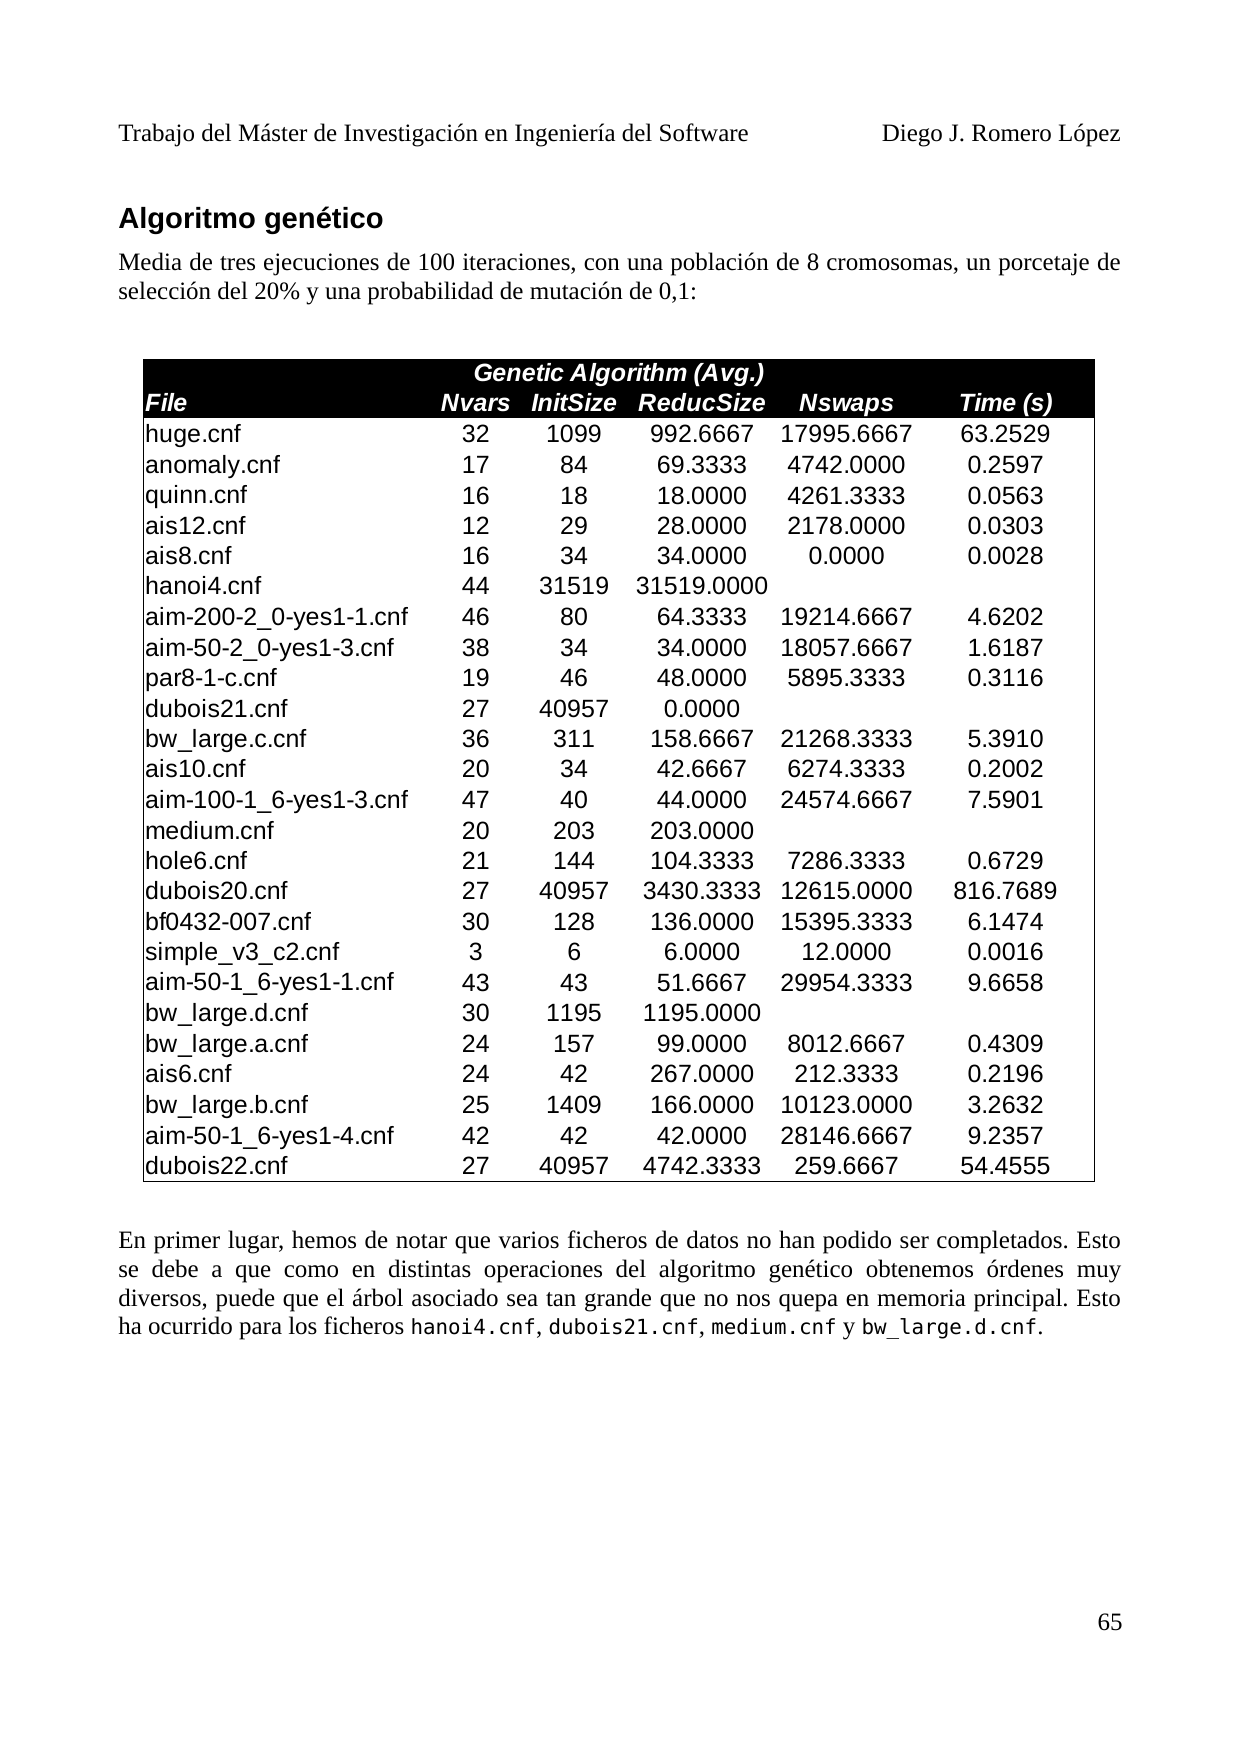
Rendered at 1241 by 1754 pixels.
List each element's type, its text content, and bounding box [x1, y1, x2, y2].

subtitle Algoritmo genético [118, 201, 1122, 235]
text En primer lugar, hemos de notar que varios ficheros de datos no han podido ser completados. Esto se debe a que como en distintas operaciones del algoritmo genético obtenemos órdenes muy diversos, puede que el árbol asociado sea tan grande que no nos quepa en memoria principal. Esto ha ocurrido para los ficheros hanoi4.cnf, dubois21.cnf, medium.cnf y bw_large.d.cnf. [118, 1225, 1122, 1340]
text Media de tres ejecuciones de 100 iteraciones, con una población de 8 cromosomas, un porcetaje de selección del 20% y una probabilidad de mutación de 0,1: [118, 247, 1122, 305]
